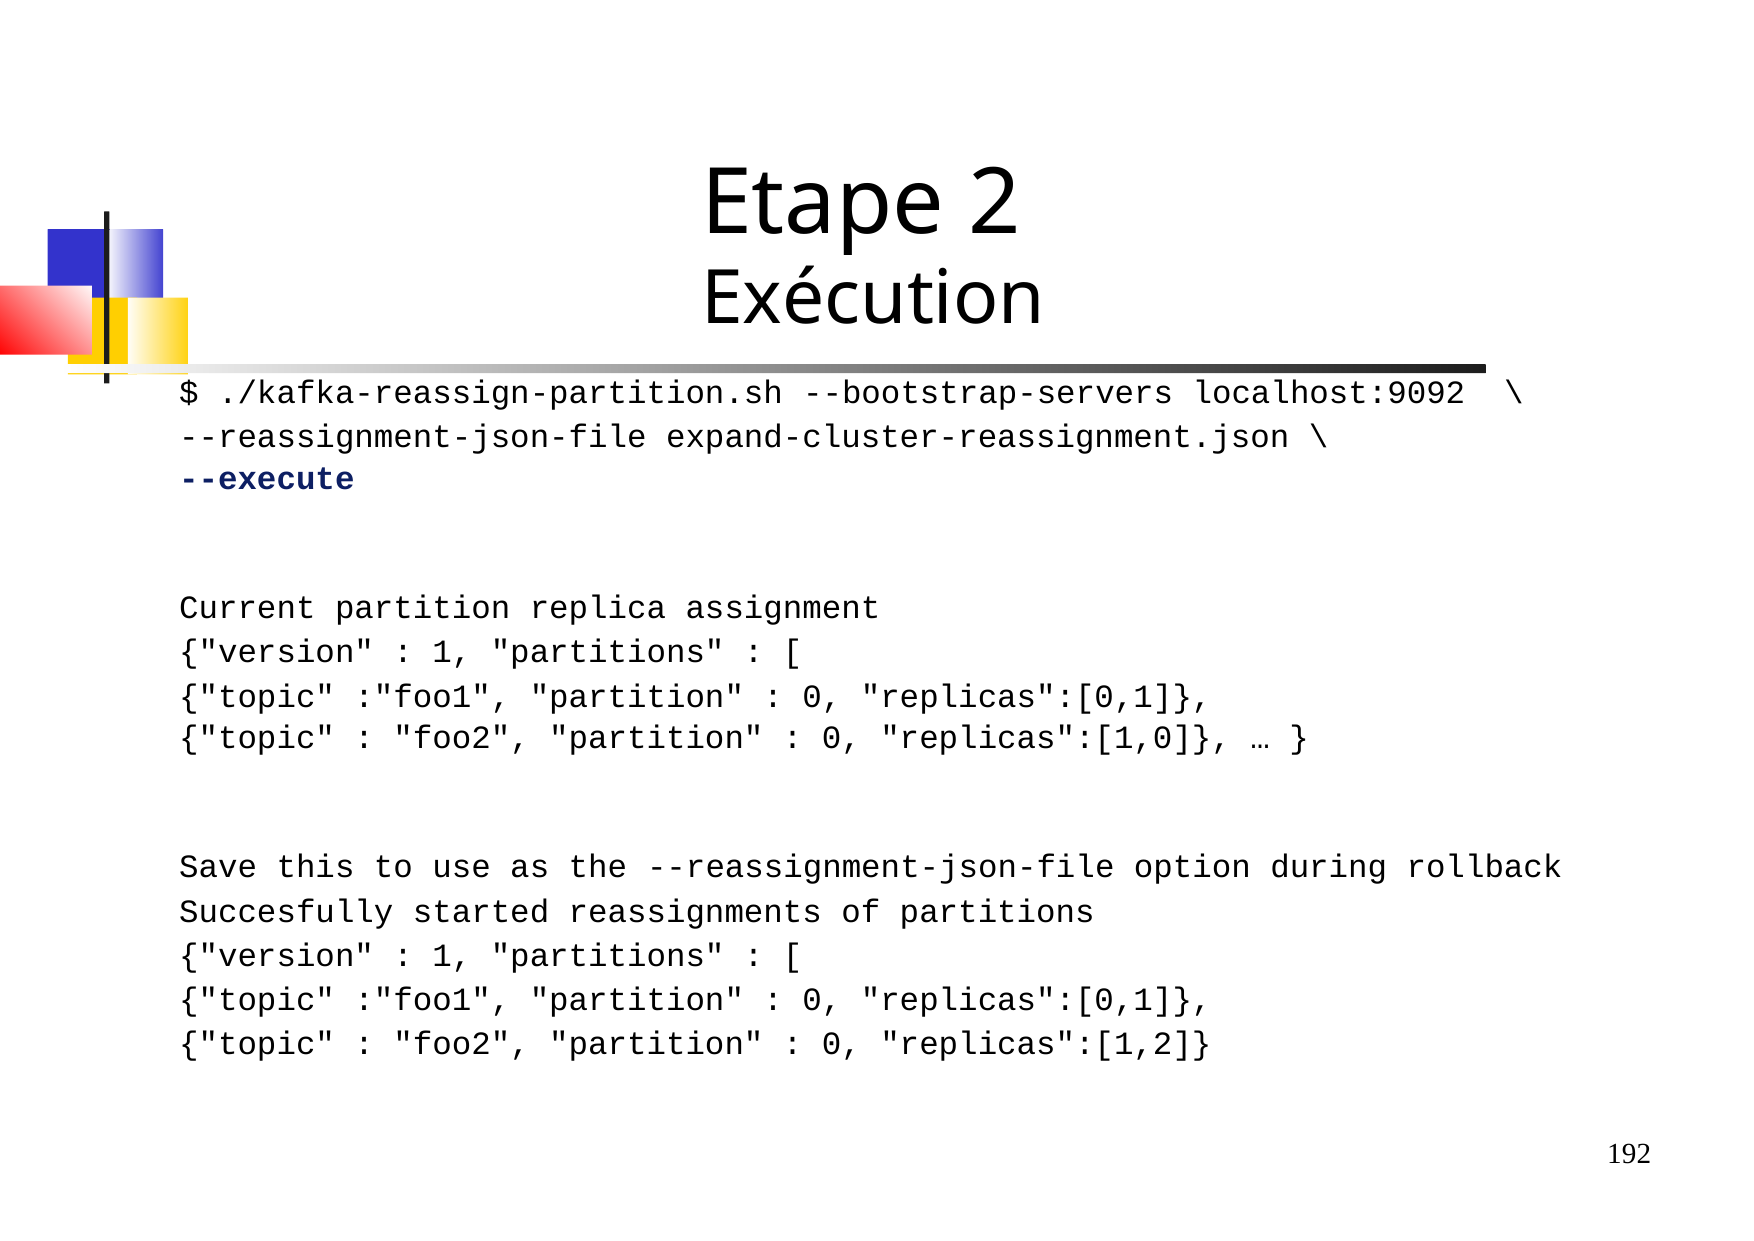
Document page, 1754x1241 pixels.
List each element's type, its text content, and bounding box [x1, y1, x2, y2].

title Etape 2 Exécution [179, 139, 1567, 351]
list $ ./kafka-reassign-partition.sh --bootstrap-servers localhost:9092 \ --reassignment-json-file expand-cluster-reassignment.json \ --execute Current partition replica assignment {"version" : 1, "partitions" : [ {"topic" :"foo1", "partition" : 0, "replicas":[0,1]}, {"topic" : "foo2", "partition" : 0, "replicas":[1,0]}, … } Save this to use as the --reassignment-json-file option during rollback Succesfully started reassignments of partitions {"version" : 1, "partitions" : [ {"topic" :"foo1", "partition" : 0, "replicas":[0,1]}, {"topic" : "foo2", "partition" : 0, "replicas":[1,2]} [179, 371, 1567, 1091]
